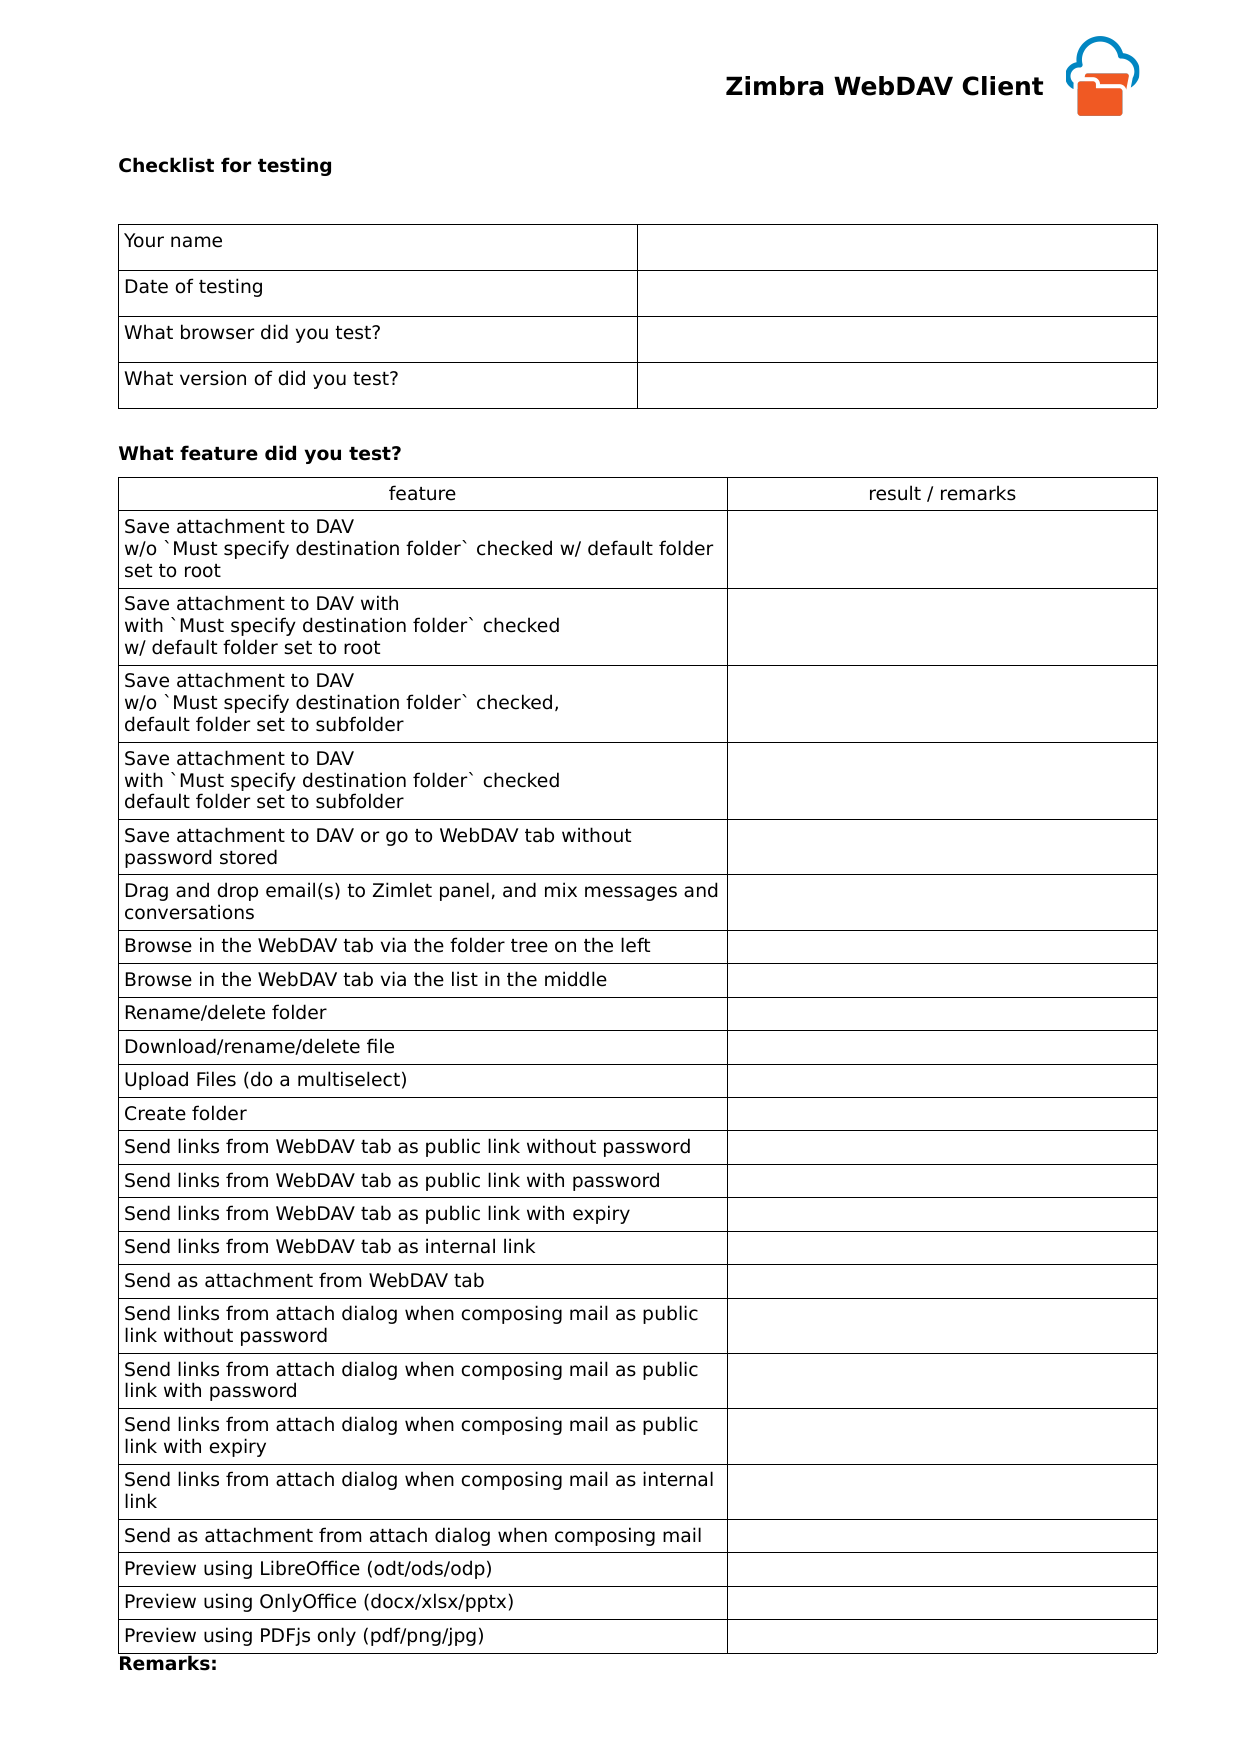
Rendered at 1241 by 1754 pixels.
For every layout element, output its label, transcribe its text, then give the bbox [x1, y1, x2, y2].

picture [1108, 36, 1140, 65]
table_cell [728, 1299, 1157, 1353]
table_cell Send links from WebDAV tab as public link with password [119, 1165, 727, 1197]
table_cell [728, 666, 1157, 742]
table_cell [728, 589, 1157, 665]
table_cell Date of testing [119, 271, 637, 316]
table_cell [728, 1065, 1157, 1097]
table_cell [728, 1553, 1157, 1586]
table_cell [728, 511, 1157, 587]
table_cell Browse in the WebDAV tab via the folder tree on the left [119, 931, 727, 963]
table_cell Send links from WebDAV tab as internal link [119, 1232, 727, 1264]
table_cell Save attachment to DAV with with `Must specify destination folder` checked w/ default folder set to root [119, 589, 727, 665]
table_header feature [119, 478, 727, 510]
table_cell [728, 1265, 1157, 1297]
table_cell [728, 1620, 1157, 1652]
table_cell [728, 1031, 1157, 1063]
table_cell Send links from attach dialog when composing mail as public link with expiry [119, 1409, 727, 1463]
table_cell [638, 271, 1157, 316]
table_cell Drag and drop email(s) to Zimlet panel, and mix messages and conversations [119, 875, 727, 930]
table_cell [728, 1465, 1157, 1519]
table_cell [728, 1198, 1157, 1231]
table_cell Save attachment to DAV with `Must specify destination folder` checked default folder set to subfolder [119, 743, 727, 819]
table_cell Save attachment to DAV or go to WebDAV tab without password stored [119, 820, 727, 874]
table_cell [728, 875, 1157, 930]
table_cell [728, 1232, 1157, 1264]
table_cell [728, 1409, 1157, 1463]
table_cell Send links from attach dialog when composing mail as internal link [119, 1465, 727, 1519]
text What feature did you test? [118, 442, 1122, 464]
table_cell What browser did you test? [119, 317, 637, 362]
table_cell [728, 820, 1157, 874]
table_cell [728, 1354, 1157, 1408]
table_cell [728, 1165, 1157, 1197]
table_cell Browse in the WebDAV tab via the list in the middle [119, 964, 727, 997]
table_cell [638, 363, 1157, 408]
table_cell Rename/delete folder [119, 998, 727, 1030]
table_cell [728, 743, 1157, 819]
table_cell Download/rename/delete file [119, 1031, 727, 1063]
picture [1066, 42, 1140, 116]
table_cell Send links from WebDAV tab as public link with expiry [119, 1198, 727, 1231]
text Remarks: [118, 1654, 1122, 1674]
table_cell [728, 964, 1157, 997]
table_cell [638, 317, 1157, 362]
table_cell [728, 1098, 1157, 1130]
table_cell Preview using LibreOffice (odt/ods/odp) [119, 1553, 727, 1586]
table_cell [728, 1520, 1157, 1552]
table_cell Preview using OnlyOffice (docx/xlsx/pptx) [119, 1587, 727, 1619]
table_cell Create folder [119, 1098, 727, 1130]
table_cell What version of did you test? [119, 363, 637, 408]
table_cell Send as attachment from WebDAV tab [119, 1265, 727, 1297]
table_header Your name [119, 225, 637, 270]
table_cell Send links from attach dialog when composing mail as public link with password [119, 1354, 727, 1408]
table_cell [728, 931, 1157, 963]
table_cell Preview using PDFjs only (pdf/png/jpg) [119, 1620, 727, 1652]
table_cell Upload Files (do a multiselect) [119, 1065, 727, 1097]
table_cell Send as attachment from attach dialog when composing mail [119, 1520, 727, 1552]
table_header result / remarks [728, 478, 1157, 510]
table_header [638, 225, 1157, 270]
table_cell Send links from WebDAV tab as public link without password [119, 1131, 727, 1164]
table_cell Save attachment to DAV w/o `Must specify destination folder` checked, default folder set to subfolder [119, 666, 727, 742]
table_cell [728, 998, 1157, 1030]
picture [1066, 36, 1093, 68]
table_cell Save attachment to DAV w/o `Must specify destination folder` checked w/ default folder set to root [119, 511, 727, 587]
table_cell Send links from attach dialog when composing mail as public link without password [119, 1299, 727, 1353]
table_cell [728, 1131, 1157, 1164]
subtitle Checklist for testing [118, 156, 1122, 177]
table_cell [728, 1587, 1157, 1619]
